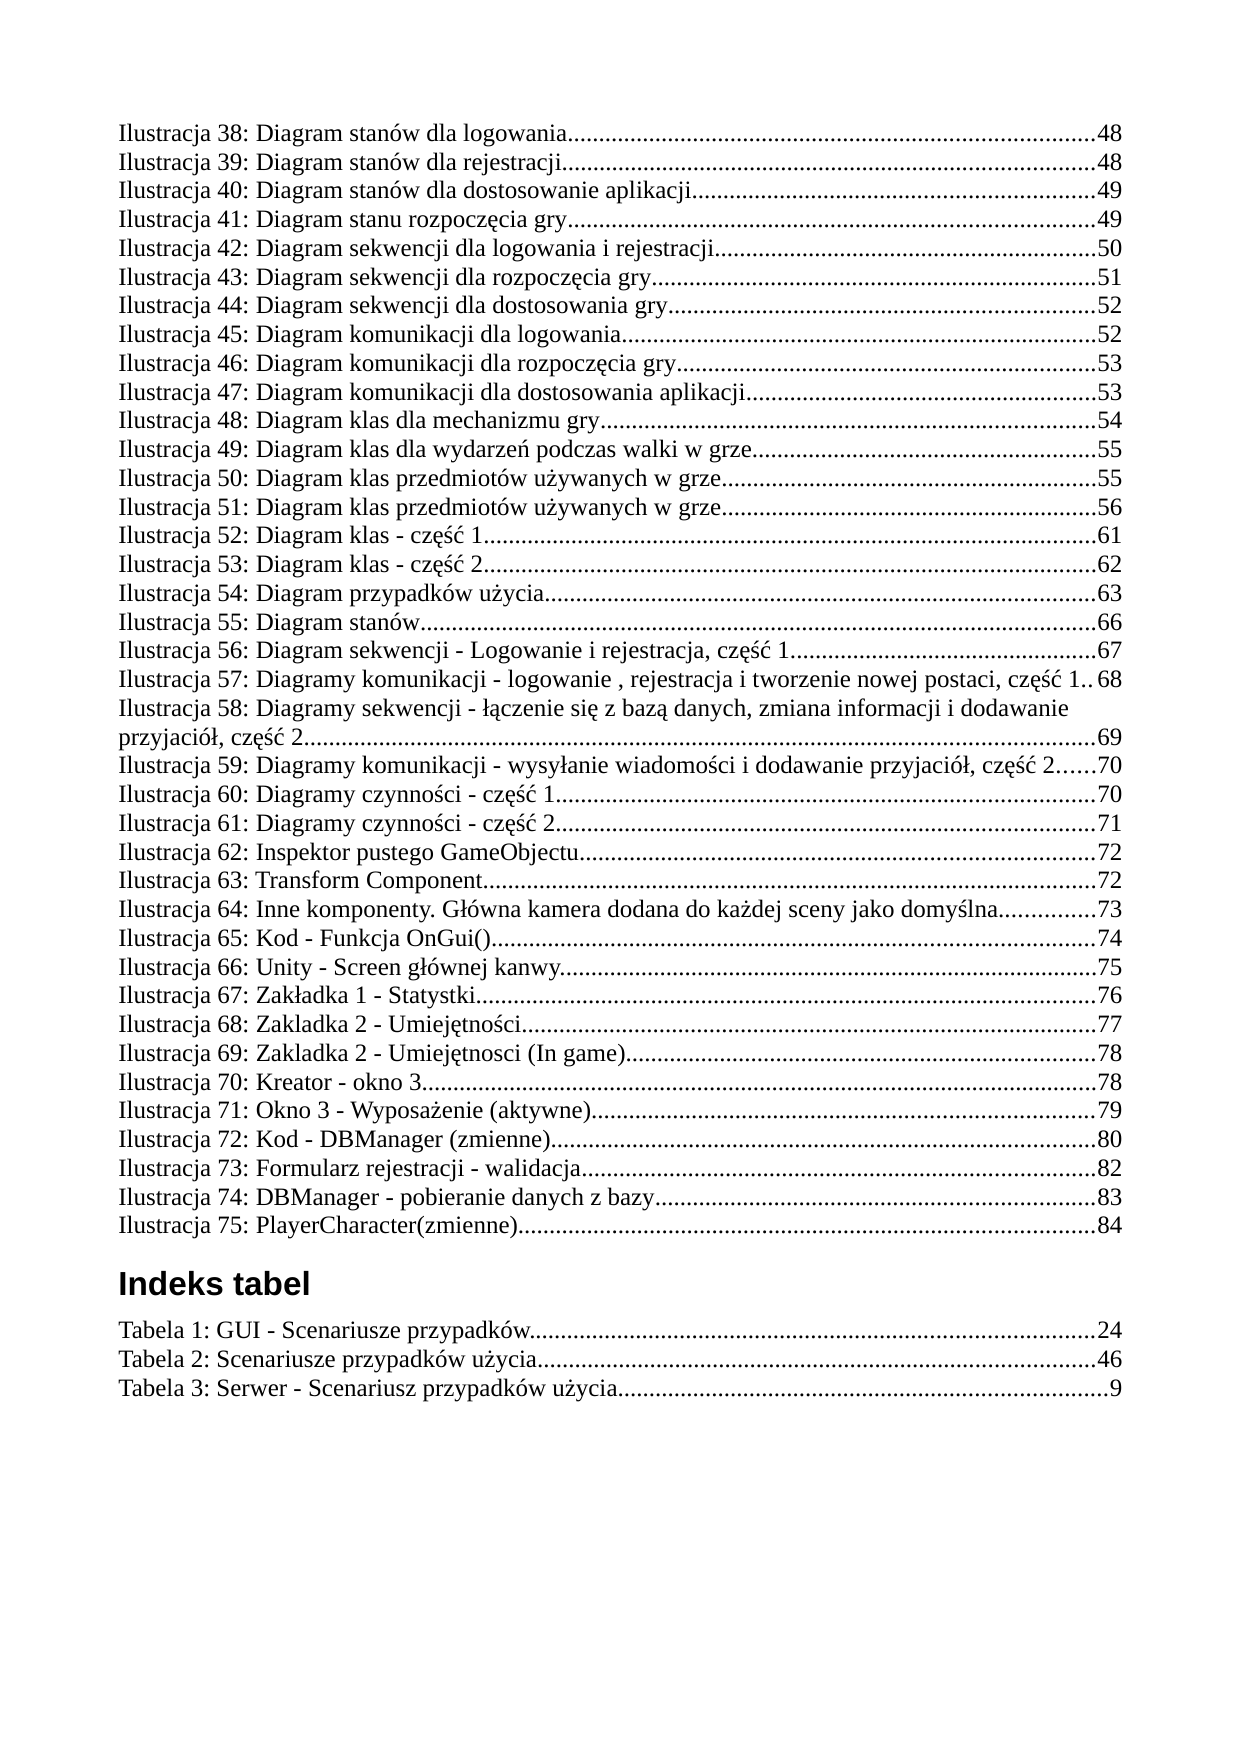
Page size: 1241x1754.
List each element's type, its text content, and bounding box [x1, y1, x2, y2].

text Ilustracja 71: Okno 3 - Wyposażenie (aktywne). 79 [118, 1096, 1122, 1124]
text Ilustracja 55: Diagram stanów 66 [118, 607, 1122, 636]
text Ilustracja 62: Inspektor pustego GameObjectu 72 [118, 837, 1122, 866]
text Ilustracja 53: Diagram klas - część 2 62 [118, 549, 1122, 578]
text Ilustracja 42: Diagram sekwencji dla logowania i rejestracji 50 [118, 233, 1122, 262]
text Ilustracja 66: Unity - Screen głównej kanwy. 75 [118, 952, 1122, 981]
text Ilustracja 41: Diagram stanu rozpoczęcia gry 49 [118, 204, 1122, 233]
text Ilustracja 73: Formularz rejestracji - walidacja 82 [118, 1153, 1122, 1182]
text Ilustracja 67: Zakładka 1 - Statystki. 76 [118, 981, 1122, 1009]
text Ilustracja 65: Kod - Funkcja OnGui() 74 [118, 923, 1122, 952]
text Ilustracja 74: DBManager - pobieranie danych z bazy 83 [118, 1182, 1122, 1211]
text Ilustracja 58: Diagramy sekwencji - łączenie się z bazą danych, zmiana informacji i dodawanie przyjaciół, część 2. 69 [118, 693, 1122, 751]
text Tabela 2: Scenariusze przypadków użycia. 46 [118, 1344, 1122, 1373]
text Tabela 1: GUI - Scenariusze przypadków. 24 [118, 1315, 1122, 1344]
text Ilustracja 50: Diagram klas przedmiotów używanych w grze. 55 [118, 463, 1122, 492]
text Tabela 3: Serwer - Scenariusz przypadków użycia. 9 [118, 1373, 1122, 1402]
text Ilustracja 70: Kreator - okno 3. 78 [118, 1067, 1122, 1096]
text Ilustracja 56: Diagram sekwencji - Logowanie i rejestracja, część 1. 67 [118, 636, 1122, 664]
text Ilustracja 52: Diagram klas - część 1 61 [118, 521, 1122, 549]
text Ilustracja 44: Diagram sekwencji dla dostosowania gry 52 [118, 291, 1122, 319]
text Ilustracja 63: Transform Component 72 [118, 866, 1122, 894]
subtitle Indeks tabel [118, 1264, 1122, 1303]
text Ilustracja 72: Kod - DBManager (zmienne) 80 [118, 1124, 1122, 1153]
text Ilustracja 40: Diagram stanów dla dostosowanie aplikacji 49 [118, 176, 1122, 204]
text Ilustracja 69: Zakladka 2 - Umiejętnosci (In game) 78 [118, 1038, 1122, 1067]
text Ilustracja 60: Diagramy czynności - część 1. 70 [118, 779, 1122, 808]
text Ilustracja 38: Diagram stanów dla logowania. 48 [118, 118, 1122, 147]
text Ilustracja 46: Diagram komunikacji dla rozpoczęcia gry 53 [118, 348, 1122, 377]
text Ilustracja 54: Diagram przypadków użycia. 63 [118, 578, 1122, 607]
text Ilustracja 39: Diagram stanów dla rejestracji. 48 [118, 147, 1122, 176]
text Ilustracja 64: Inne komponenty. Główna kamera dodana do każdej sceny jako domyślna. 73 [118, 894, 1122, 923]
text Ilustracja 47: Diagram komunikacji dla dostosowania aplikacji 53 [118, 377, 1122, 406]
text Ilustracja 48: Diagram klas dla mechanizmu gry 54 [118, 406, 1122, 434]
text Ilustracja 61: Diagramy czynności - część 2. 71 [118, 808, 1122, 837]
text Ilustracja 49: Diagram klas dla wydarzeń podczas walki w grze 55 [118, 434, 1122, 463]
text Ilustracja 43: Diagram sekwencji dla rozpoczęcia gry 51 [118, 262, 1122, 291]
text Ilustracja 57: Diagramy komunikacji - logowanie , rejestracja i tworzenie nowej postaci, część 1. 68 [118, 664, 1122, 693]
text Ilustracja 45: Diagram komunikacji dla logowania 52 [118, 319, 1122, 348]
text Ilustracja 51: Diagram klas przedmiotów używanych w grze 56 [118, 492, 1122, 521]
text Ilustracja 59: Diagramy komunikacji - wysyłanie wiadomości i dodawanie przyjaciół, część 2 70 [118, 751, 1122, 779]
text Ilustracja 68: Zakladka 2 - Umiejętności 77 [118, 1009, 1122, 1038]
text Ilustracja 75: PlayerCharacter(zmienne) 84 [118, 1211, 1122, 1239]
